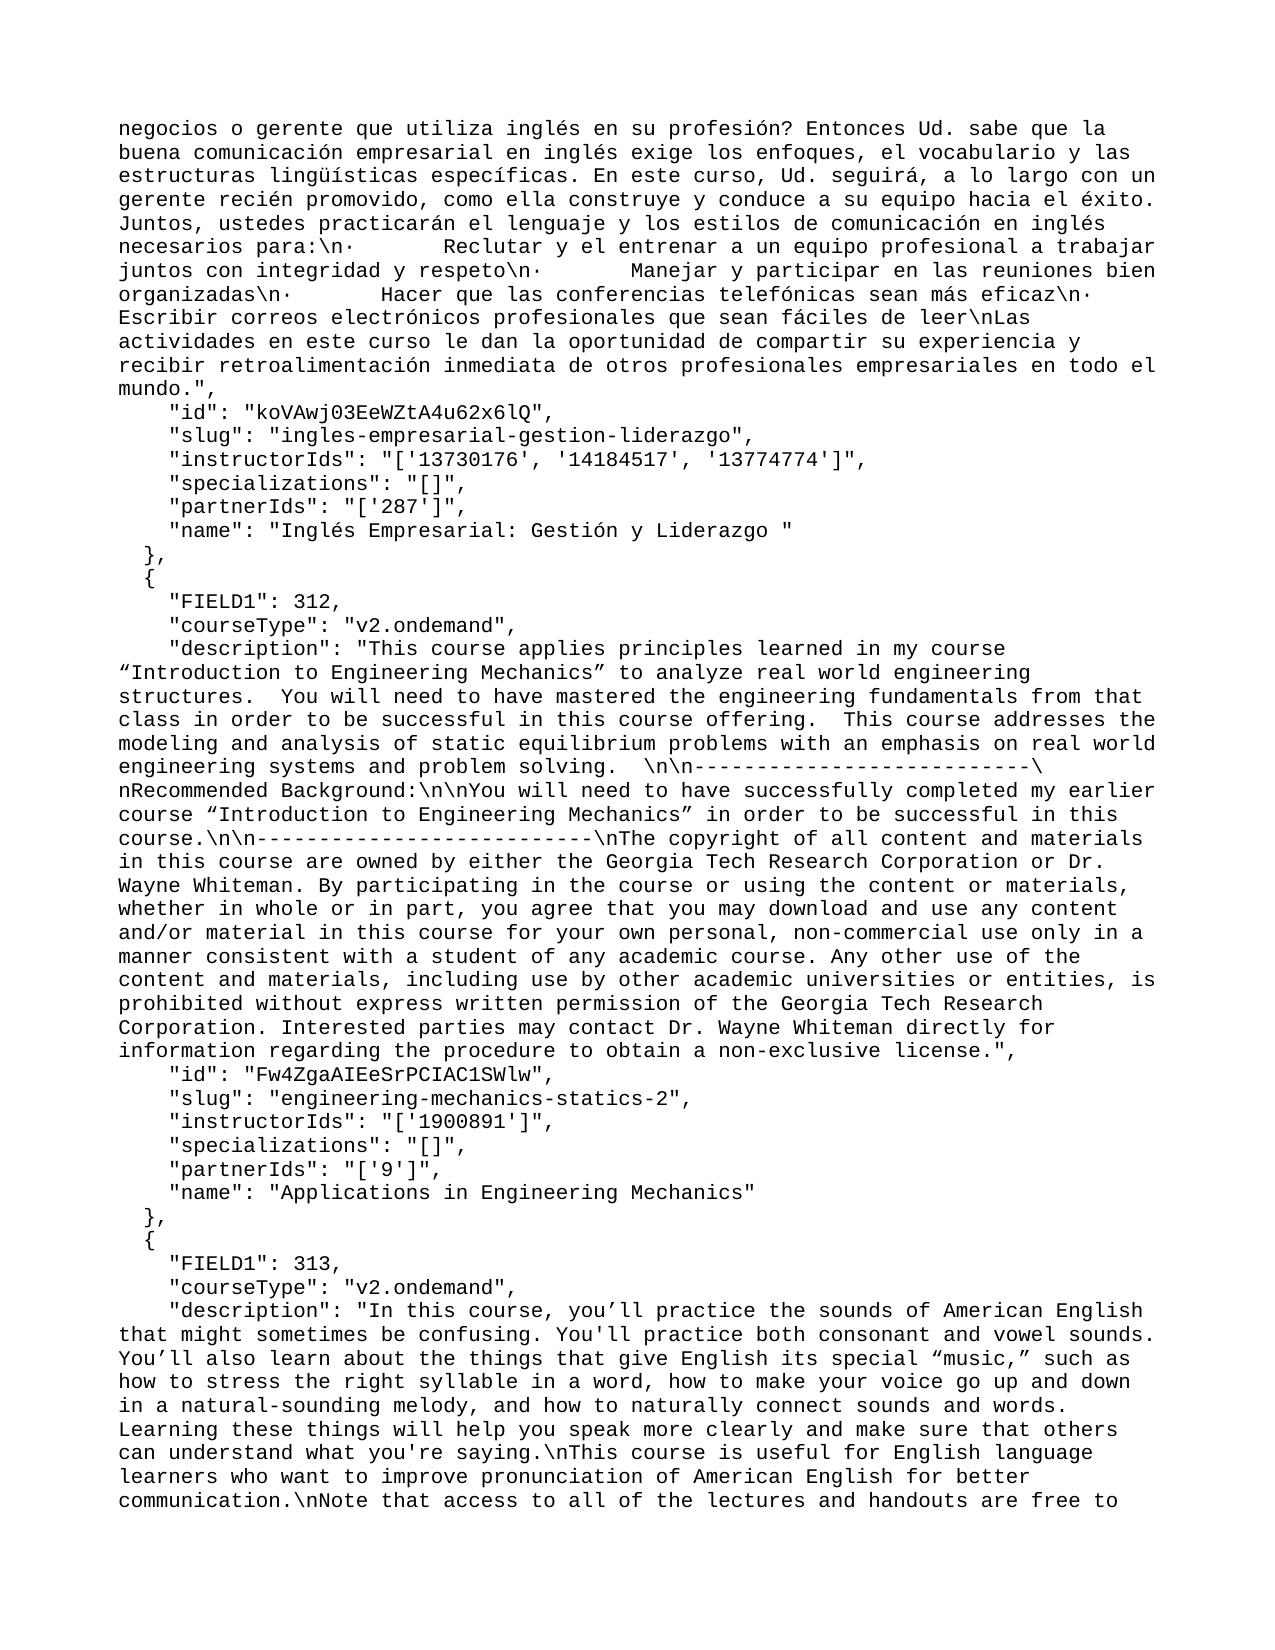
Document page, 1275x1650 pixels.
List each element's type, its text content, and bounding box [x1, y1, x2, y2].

text }, [118, 1206, 1157, 1229]
text { [118, 1229, 1157, 1253]
text "name": "Applications in Engineering Mechanics" [118, 1182, 1157, 1206]
text "partnerIds": "['9']", [118, 1158, 1157, 1182]
text negocios o gerente que utiliza inglés en su profesión? Entonces Ud. sabe que la buena comunicación empresarial en inglés exige los enfoques, el vocabulario y las estructuras lingüísticas específicas. En este curso, Ud. seguirá, a lo largo con un gerente recién promovido, como ella construye y conduce a su equipo hacia el éxito. Juntos, ustedes practicarán el lenguaje y los estilos de comunicación en inglés necesarios para:\n· Reclutar y el entrenar a un equipo profesional a trabajar juntos con integridad y respeto\n· Manejar y participar en las reuniones bien organizadas\n· Hacer que las conferencias telefónicas sean más eficaz\n· Escribir correos electrónicos profesionales que sean fáciles de leer\nLas actividades en este curso le dan la oportunidad de compartir su experiencia y recibir retroalimentación inmediata de otros profesionales empresariales en todo el mundo.", [118, 118, 1157, 402]
text "instructorIds": "['13730176', '14184517', '13774774']", [118, 449, 1157, 473]
text { [118, 567, 1157, 591]
text "courseType": "v2.ondemand", [118, 615, 1157, 638]
text }, [118, 544, 1157, 567]
text "id": "Fw4ZgaAIEeSrPCIAC1SWlw", [118, 1064, 1157, 1088]
text "id": "koVAwj03EeWZtA4u62x6lQ", [118, 402, 1157, 426]
text "description": "This course applies principles learned in my course “Introduction to Engineering Mechanics” to analyze real world engineering structures. You will need to have mastered the engineering fundamentals from that class in order to be successful in this course offering. This course addresses the modeling and analysis of static equilibrium problems with an emphasis on real world engineering systems and problem solving. \n\n---------------------------\nRecommended Background:\n\nYou will need to have successfully completed my earlier course “Introduction to Engineering Mechanics” in order to be successful in this course.\n\n---------------------------\nThe copyright of all content and materials in this course are owned by either the Georgia Tech Research Corporation or Dr. Wayne Whiteman. By participating in the course or using the content or materials, whether in whole or in part, you agree that you may download and use any content and/or material in this course for your own personal, non-commercial use only in a manner consistent with a student of any academic course. Any other use of the content and materials, including use by other academic universities or entities, is prohibited without express written permission of the Georgia Tech Research Corporation. Interested parties may contact Dr. Wayne Whiteman directly for information regarding the procedure to obtain a non-exclusive license.", [118, 638, 1157, 1064]
text "partnerIds": "['287']", [118, 496, 1157, 520]
text "instructorIds": "['1900891']", [118, 1111, 1157, 1135]
text "name": "Inglés Empresarial: Gestión y Liderazgo " [118, 520, 1157, 544]
text "description": "In this course, you’ll practice the sounds of American English that might sometimes be confusing. You'll practice both consonant and vowel sounds. You’ll also learn about the things that give English its special “music,” such as how to stress the right syllable in a word, how to make your voice go up and down in a natural-sounding melody, and how to naturally connect sounds and words. Learning these things will help you speak more clearly and make sure that others can understand what you're saying.\nThis course is useful for English language learners who want to improve pronunciation of American English for better communication.\nNote that access to all of the lectures and handouts are free to [118, 1300, 1157, 1513]
text "slug": "ingles-empresarial-gestion-liderazgo", [118, 426, 1157, 449]
text "FIELD1": 312, [118, 591, 1157, 615]
text "FIELD1": 313, [118, 1253, 1157, 1277]
text "courseType": "v2.ondemand", [118, 1277, 1157, 1300]
text "specializations": "[]", [118, 473, 1157, 496]
text "specializations": "[]", [118, 1135, 1157, 1158]
text "slug": "engineering-mechanics-statics-2", [118, 1088, 1157, 1111]
